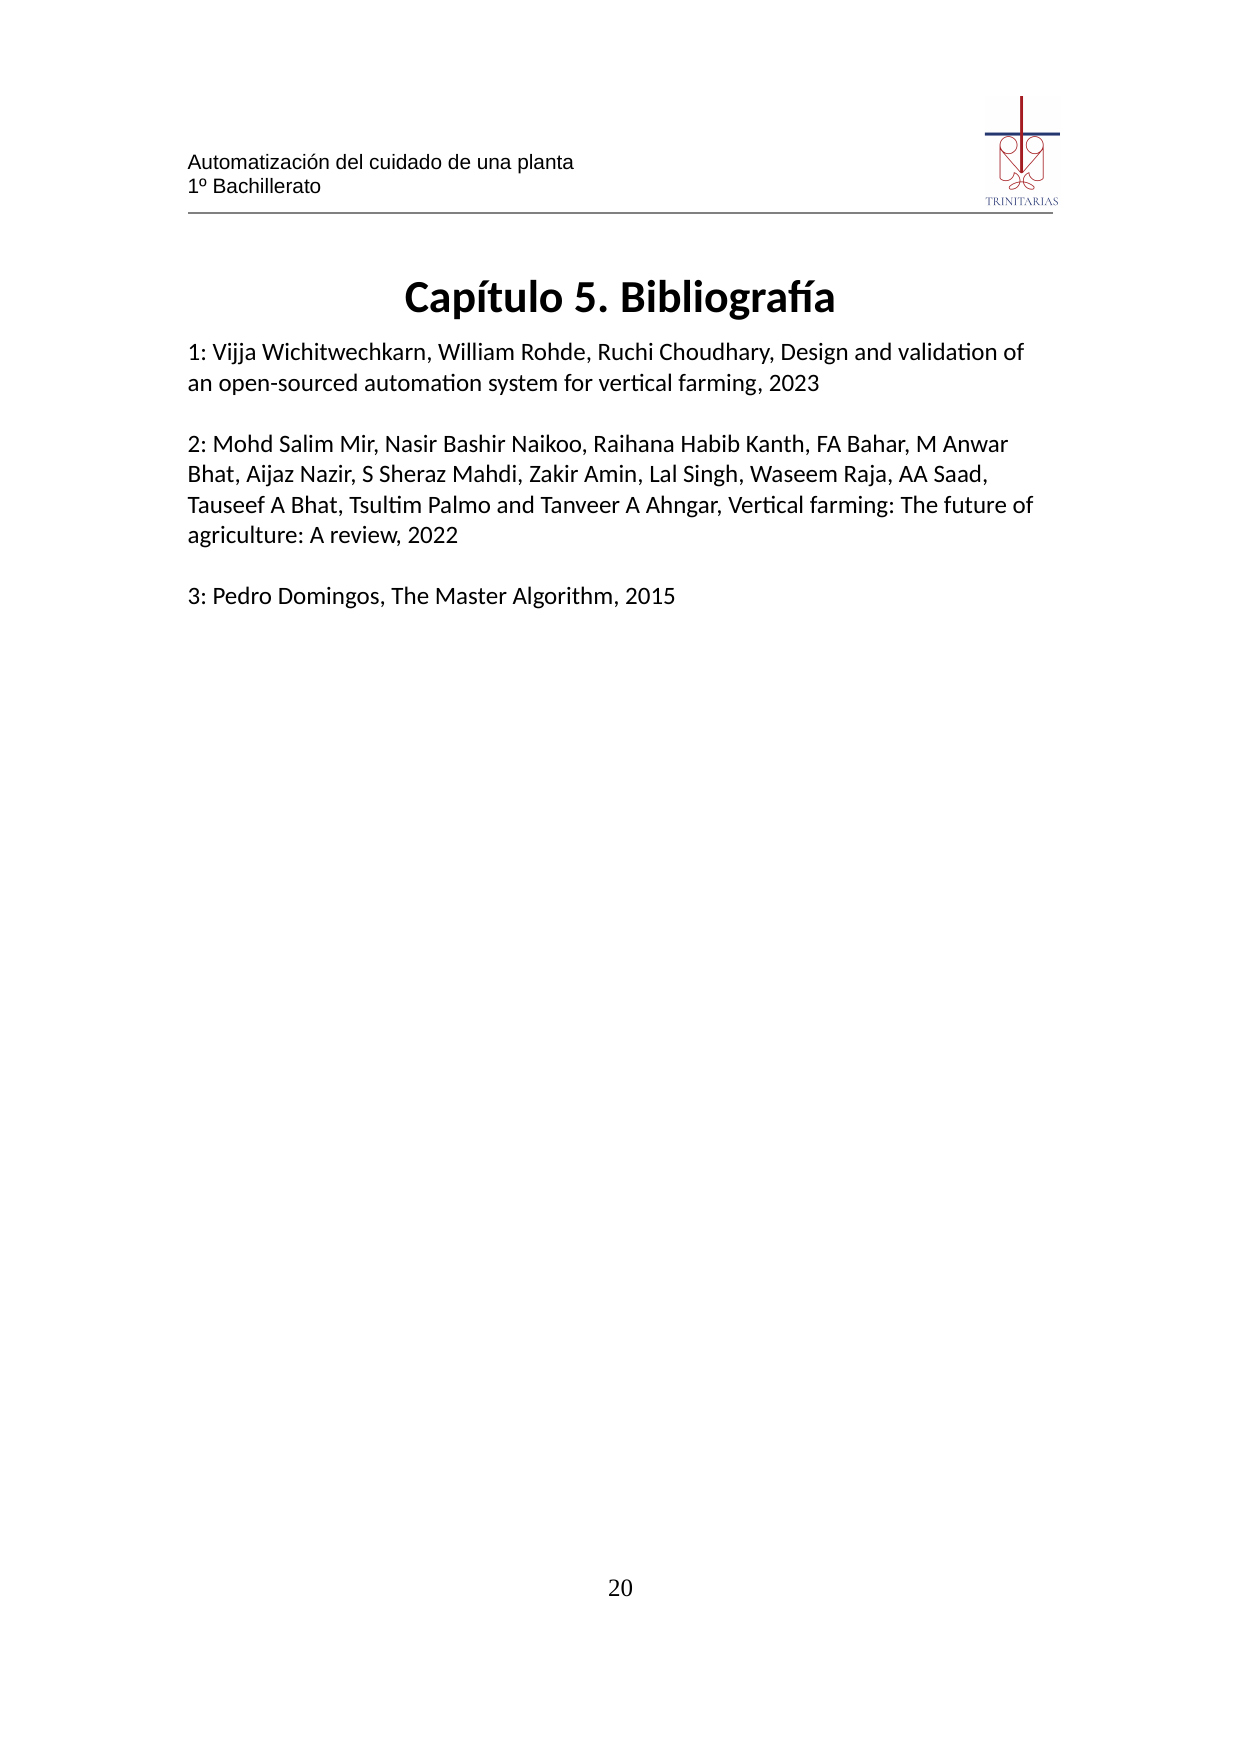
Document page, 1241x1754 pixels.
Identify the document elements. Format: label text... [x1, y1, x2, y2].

text 2: Mohd Salim Mir, Nasir Bashir Naikoo, Raihana Habib Kanth, FA Bahar, M Anwar Bhat, Aijaz Nazir, S Sheraz Mahdi, Zakir Amin, Lal Singh, Waseem Raja, AA Saad, Tauseef A Bhat, Tsultim Palmo and Tanveer A Ahngar, Vertical farming: The future of agriculture: A review, 2022 [187, 428, 1053, 550]
subtitle Bibliografía [187, 268, 1053, 324]
picture [984, 96, 1061, 208]
text 3: Pedro Domingos, The Master Algorithm, 2015 [187, 580, 1053, 611]
text 1: Vijja Wichitwechkarn, William Rohde, Ruchi Choudhary, Design and validation of an open-sourced automation system for vertical farming, 2023 [187, 336, 1053, 397]
